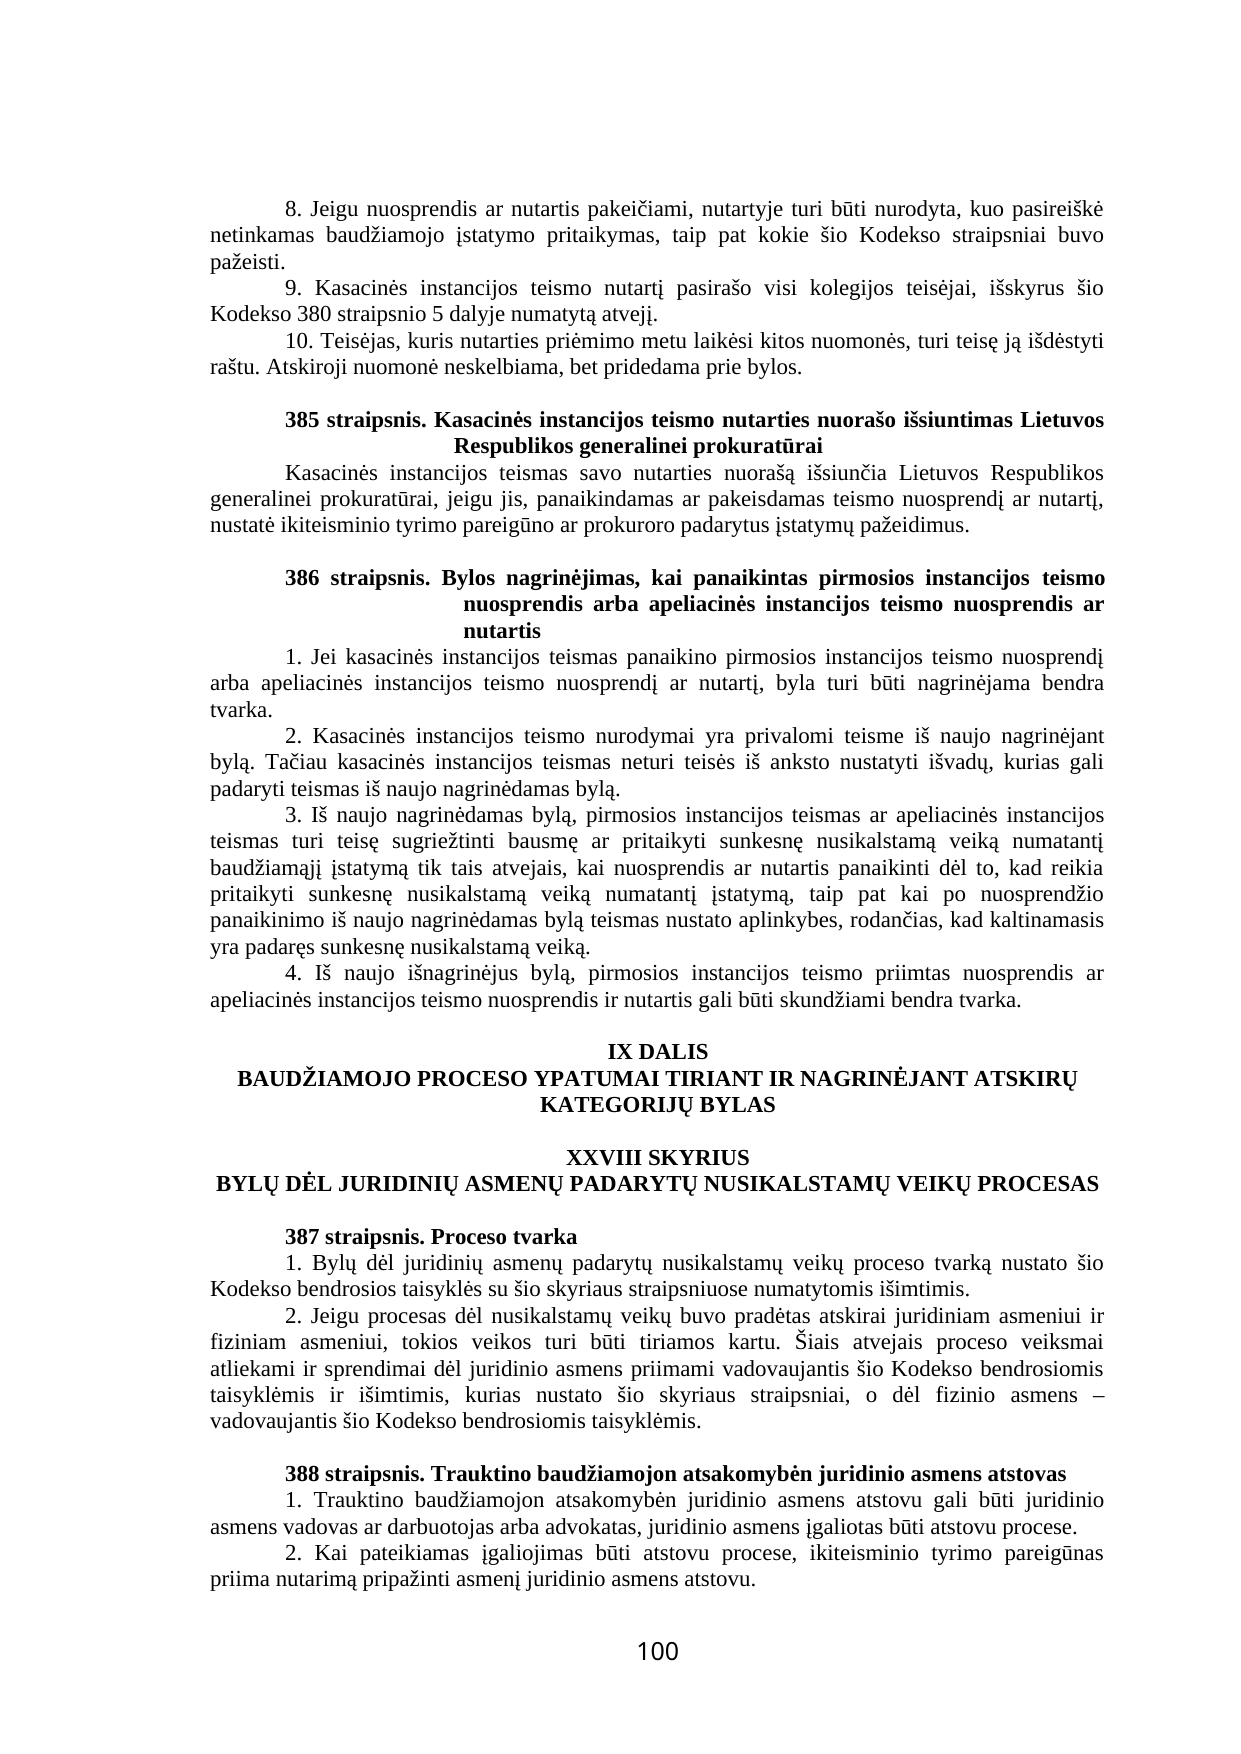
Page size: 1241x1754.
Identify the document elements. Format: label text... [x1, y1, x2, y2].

text 2. Kai pateikiamas įgaliojimas būti atstovu procese, ikiteisminio tyrimo pareigūnas priima nutarimą pripažinti asmenį juridinio asmens atstovu. [210, 1539, 1106, 1592]
subtitle IX dalis [210, 1038, 1106, 1065]
text 385 straipsnis. Kasacinės instancijos teismo nutarties nuorašo išsiuntimas Lietuvos Respublikos generalinei prokuratūrai [285, 406, 1106, 458]
text 9. Kasacinės instancijos teismo nutartį pasirašo visi kolegijos teisėjai, išskyrus šio Kodekso 380 straipsnio 5 dalyje numatytą atvejį. [210, 274, 1106, 327]
text 4. Iš naujo išnagrinėjus bylą, pirmosios instancijos teismo priimtas nuosprendis ar apeliacinės instancijos teismo nuosprendis ir nutartis gali būti skundžiami bendra tvarka. [210, 959, 1106, 1012]
text 3. Iš naujo nagrinėdamas bylą, pirmosios instancijos teismas ar apeliacinės instancijos teismas turi teisę sugriežtinti bausmę ar pritaikyti sunkesnę nusikalstamą veiką numatantį baudžiamąjį įstatymą tik tais atvejais, kai nuosprendis ar nutartis panaikinti dėl to, kad reikia pritaikyti sunkesnę nusikalstamą veiką numatantį įstatymą, taip pat kai po nuosprendžio panaikinimo iš naujo nagrinėdamas bylą teismas nustato aplinkybes, rodančias, kad kaltinamasis yra padaręs sunkesnę nusikalstamą veiką. [210, 801, 1106, 959]
text Kasacinės instancijos teismas savo nutarties nuorašą išsiunčia Lietuvos Respublikos generalinei prokuratūrai, jeigu jis, panaikindamas ar pakeisdamas teismo nuosprendį ar nutartį, nustatė ikiteisminio tyrimo pareigūno ar prokuroro padarytus įstatymų pažeidimus. [210, 458, 1106, 538]
text Baudžiamojo proceso ypatumai tiriant ir nagrinėjant atskirų kategorijų bylas [210, 1065, 1106, 1117]
text Bylų dėl juridinių asmenų padarytų nusikalstamų veikų procesas [210, 1170, 1106, 1196]
text 2. Jeigu procesas dėl nusikalstamų veikų buvo pradėtas atskirai juridiniam asmeniui ir fiziniam asmeniui, tokios veikos turi būti tiriamos kartu. Šiais atvejais proceso veiksmai atliekami ir sprendimai dėl juridinio asmens priimami vadovaujantis šio Kodekso bendrosiomis taisyklėmis ir išimtimis, kurias nustato šio skyriaus straipsniai, o dėl fizinio asmens – vadovaujantis šio Kodekso bendrosiomis taisyklėmis. [210, 1302, 1106, 1434]
text 387 straipsnis. Proceso tvarka [210, 1223, 1106, 1249]
text 10. Teisėjas, kuris nutarties priėmimo metu laikėsi kitos nuomonės, turi teisę ją išdėstyti raštu. Atskiroji nuomonė neskelbiama, bet pridedama prie bylos. [210, 327, 1106, 379]
text 388 straipsnis. Trauktino baudžiamojon atsakomybėn juridinio asmens atstovas [285, 1460, 1106, 1486]
text 8. Jeigu nuosprendis ar nutartis pakeičiami, nutartyje turi būti nurodyta, kuo pasireiškė netinkamas baudžiamojo įstatymo pritaikymas, taip pat kokie šio Kodekso straipsniai buvo pažeisti. [210, 195, 1106, 274]
text 2. Kasacinės instancijos teismo nurodymai yra privalomi teisme iš naujo nagrinėjant bylą. Tačiau kasacinės instancijos teismas neturi teisės iš anksto nustatyti išvadų, kurias gali padaryti teismas iš naujo nagrinėdamas bylą. [210, 722, 1106, 801]
text 1. Bylų dėl juridinių asmenų padarytų nusikalstamų veikų proceso tvarką nustato šio Kodekso bendrosios taisyklės su šio skyriaus straipsniuose numatytomis išimtimis. [210, 1249, 1106, 1302]
subtitle XXVIII skyrius [210, 1144, 1106, 1170]
text 1. Trauktino baudžiamojon atsakomybėn juridinio asmens atstovu gali būti juridinio asmens vadovas ar darbuotojas arba advokatas, juridinio asmens įgaliotas būti atstovu procese. [210, 1486, 1106, 1539]
text 386 straipsnis. Bylos nagrinėjimas, kai panaikintas pirmosios instancijos teismo nuosprendis arba apeliacinės instancijos teismo nuosprendis ar nutartis [285, 564, 1106, 643]
text 1. Jei kasacinės instancijos teismas panaikino pirmosios instancijos teismo nuosprendį arba apeliacinės instancijos teismo nuosprendį ar nutartį, byla turi būti nagrinėjama bendra tvarka. [210, 643, 1106, 722]
